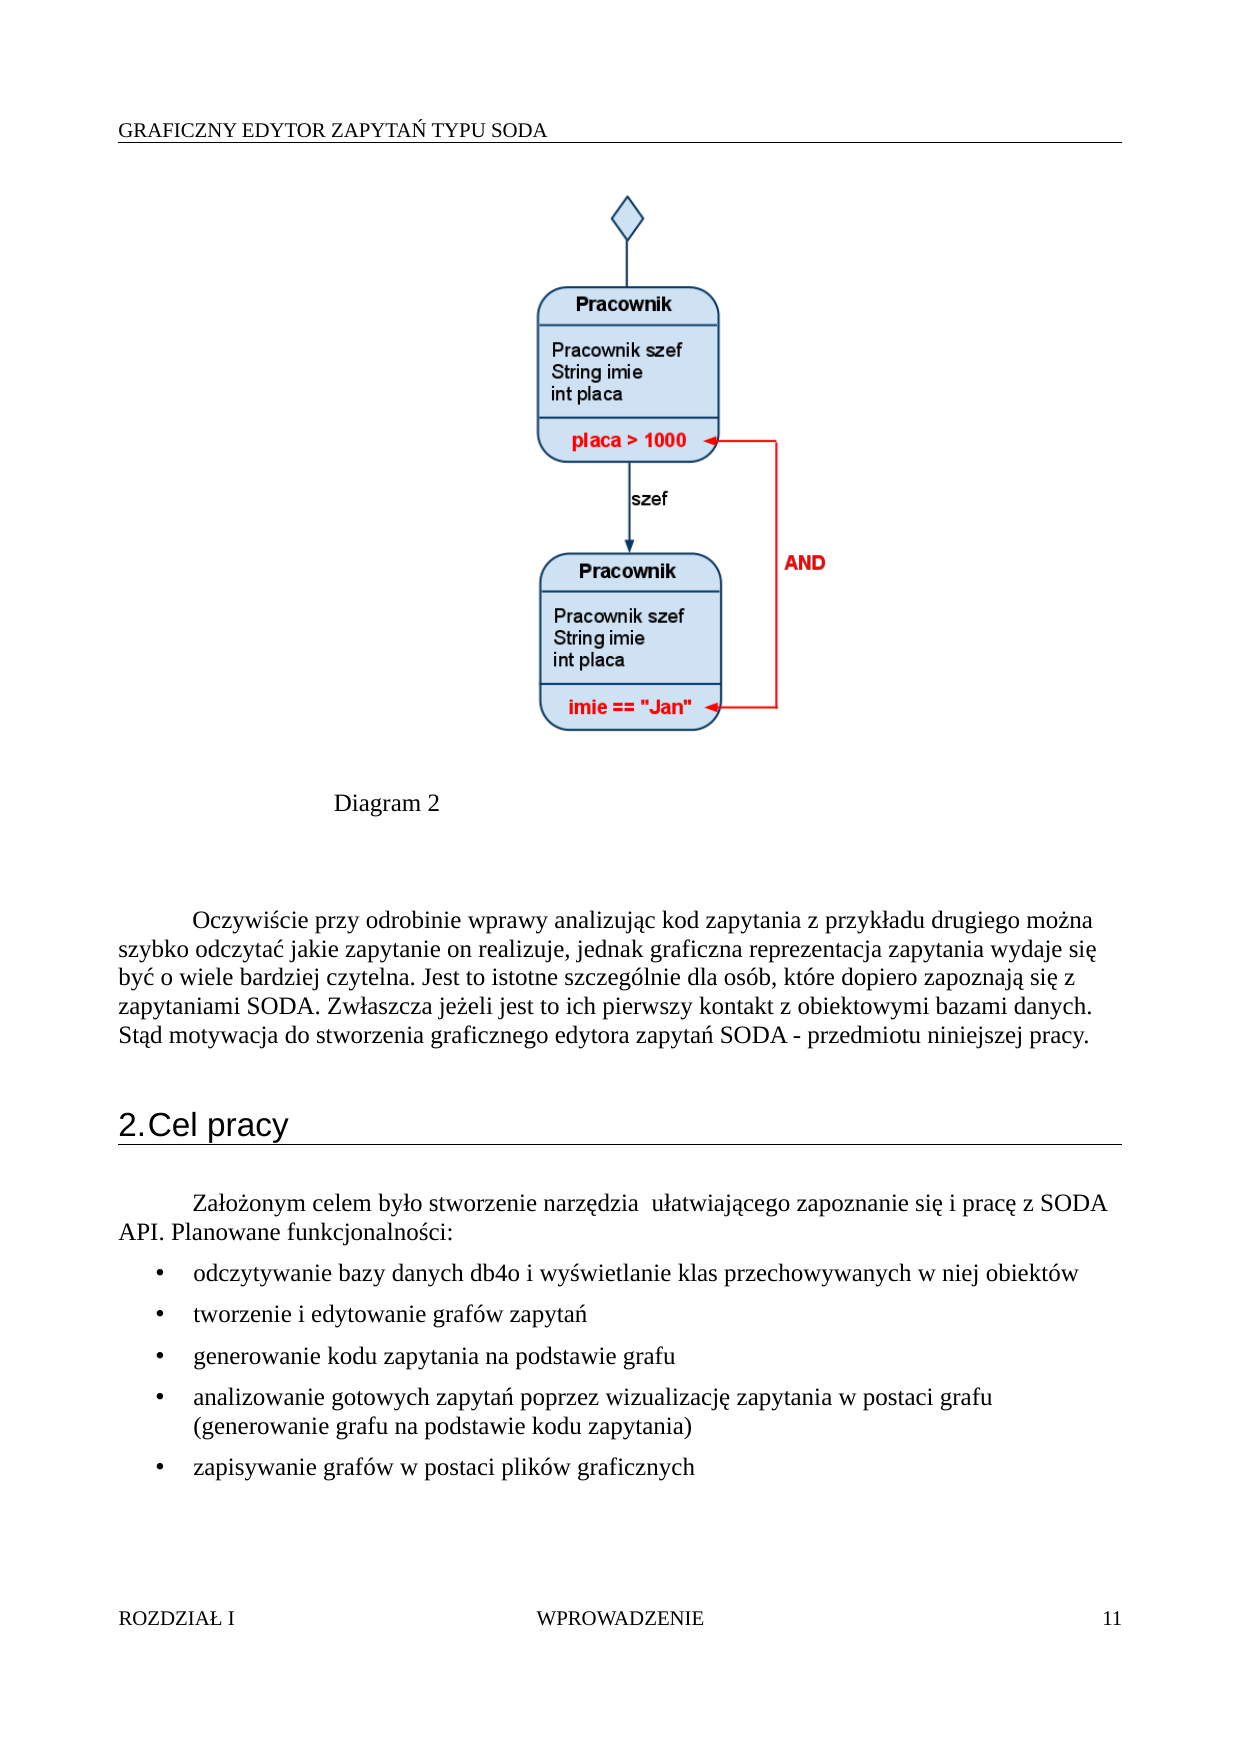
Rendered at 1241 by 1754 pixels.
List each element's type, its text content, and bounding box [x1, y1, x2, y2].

list odczytywanie bazy danych db4o i wyświetlanie klas przechowywanych w niej obiektów [156, 1258, 1122, 1287]
text Oczywiście przy odrobinie wprawy analizując kod zapytania z przykładu drugiego można szybko odczytać jakie zapytanie on realizuje, jednak graficzna reprezentacja zapytania wydaje się być o wiele bardziej czytelna. Jest to istotne szczególnie dla osób, które dopiero zapoznają się z zapytaniami SODA. Zwłaszcza jeżeli jest to ich pierwszy kontakt z obiektowymi bazami danych. Stąd motywacja do stworzenia graficznego edytora zapytań SODA - przedmiotu niniejszej pracy. [118, 905, 1122, 1049]
text Diagram 2 [334, 789, 907, 817]
list generowanie kodu zapytania na podstawie grafu [156, 1341, 1122, 1369]
list tworzenie i edytowanie grafów zapytań [156, 1299, 1122, 1328]
text Założonym celem było stworzenie narzędzia ułatwiającego zapoznanie się i pracę z SODA API. Planowane funkcjonalności: [118, 1188, 1122, 1246]
list analizowanie gotowych zapytań poprzez wizualizację zapytania w postaci grafu (generowanie grafu na podstawie kodu zapytania) [156, 1382, 1122, 1439]
subtitle Cel pracy [118, 1105, 1122, 1144]
picture [333, 177, 907, 789]
list zapisywanie grafów w postaci plików graficznych [156, 1452, 1122, 1481]
